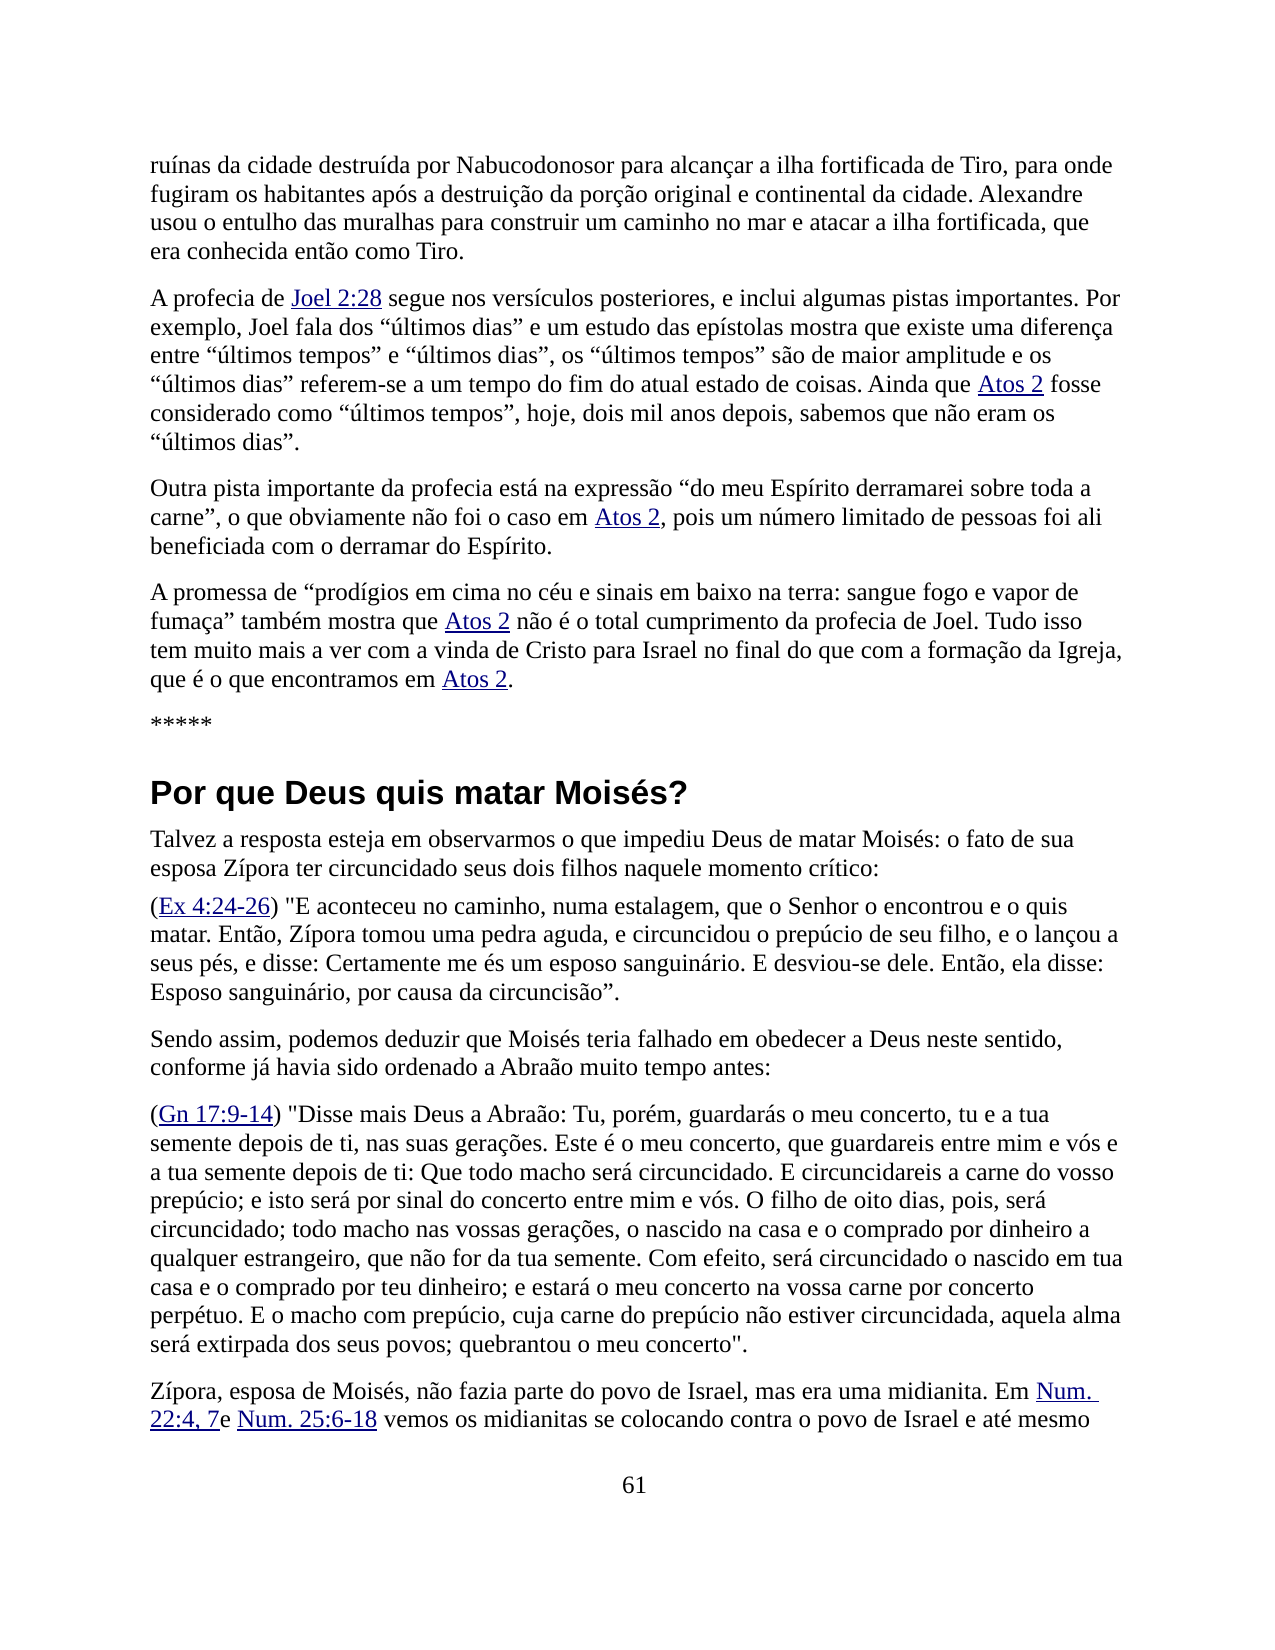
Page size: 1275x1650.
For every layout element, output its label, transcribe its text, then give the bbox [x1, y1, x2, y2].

text Talvez a resposta esteja em observarmos o que impediu Deus de matar Moisés: o fato de sua esposa Zípora ter circuncidado seus dois filhos naquele momento crítico: [150, 824, 1125, 882]
text Outra pista importante da profecia está na expressão “do meu Espírito derramarei sobre toda a carne”, o que obviamente não foi o caso em Atos 2, pois um número limitado de pessoas foi ali beneficiada com o derramar do Espírito. [150, 473, 1125, 559]
text (Gn 17:9-14) "Disse mais Deus a Abraão: Tu, porém, guardarás o meu concerto, tu e a tua semente depois de ti, nas suas gerações. Este é o meu concerto, que guardareis entre mim e vós e a tua semente depois de ti: Que todo macho será circuncidado. E circuncidareis a carne do vosso prepúcio; e isto será por sinal do concerto entre mim e vós. O filho de oito dias, pois, será circuncidado; todo macho nas vossas gerações, o nascido na casa e o comprado por dinheiro a qualquer estrangeiro, que não for da tua semente. Com efeito, será circuncidado o nascido em tua casa e o comprado por teu dinheiro; e estará o meu concerto na vossa carne por concerto perpétuo. E o macho com prepúcio, cuja carne do prepúcio não estiver circuncidada, aquela alma será extirpada dos seus povos; quebrantou o meu concerto". [150, 1099, 1125, 1358]
text ruínas da cidade destruída por Nabucodonosor para alcançar a ilha fortificada de Tiro, para onde fugiram os habitantes após a destruição da porção original e continental da cidade. Alexandre usou o entulho das muralhas para construir um caminho no mar e atacar a ilha fortificada, que era conhecida então como Tiro. [150, 150, 1125, 265]
text ***** [150, 710, 1125, 739]
text A promessa de “prodígios em cima no céu e sinais em baixo na terra: sangue fogo e vapor de fumaça” também mostra que Atos 2 não é o total cumprimento da profecia de Joel. Tudo isso tem muito mais a ver com a vinda de Cristo para Israel no final do que com a formação da Igreja, que é o que encontramos em Atos 2. [150, 577, 1125, 692]
subtitle Por que Deus quis matar Moisés? [150, 773, 1125, 812]
text Zípora, esposa de Moisés, não fazia parte do povo de Israel, mas era uma midianita. Em Num. 22:4, 7e Num. 25:6-18 vemos os midianitas se colocando contra o povo de Israel e até mesmo [150, 1376, 1125, 1433]
text Sendo assim, podemos deduzir que Moisés teria falhado em obedecer a Deus neste sentido, conforme já havia sido ordenado a Abraão muito tempo antes: [150, 1024, 1125, 1081]
text (Ex 4:24-26) "E aconteceu no caminho, numa estalagem, que o Senhor o encontrou e o quis matar. Então, Zípora tomou uma pedra aguda, e circuncidou o prepúcio de seu filho, e o lançou a seus pés, e disse: Certamente me és um esposo sanguinário. E desviou-se dele. Então, ela disse: Esposo sanguinário, por causa da circuncisão”. [150, 891, 1125, 1006]
text A profecia de Joel 2:28 segue nos versículos posteriores, e inclui algumas pistas importantes. Por exemplo, Joel fala dos “últimos dias” e um estudo das epístolas mostra que existe uma diferença entre “últimos tempos” e “últimos dias”, os “últimos tempos” são de maior amplitude e os “últimos dias” referem-se a um tempo do fim do atual estado de coisas. Ainda que Atos 2 fosse considerado como “últimos tempos”, hoje, dois mil anos depois, sabemos que não eram os “últimos dias”. [150, 283, 1125, 455]
